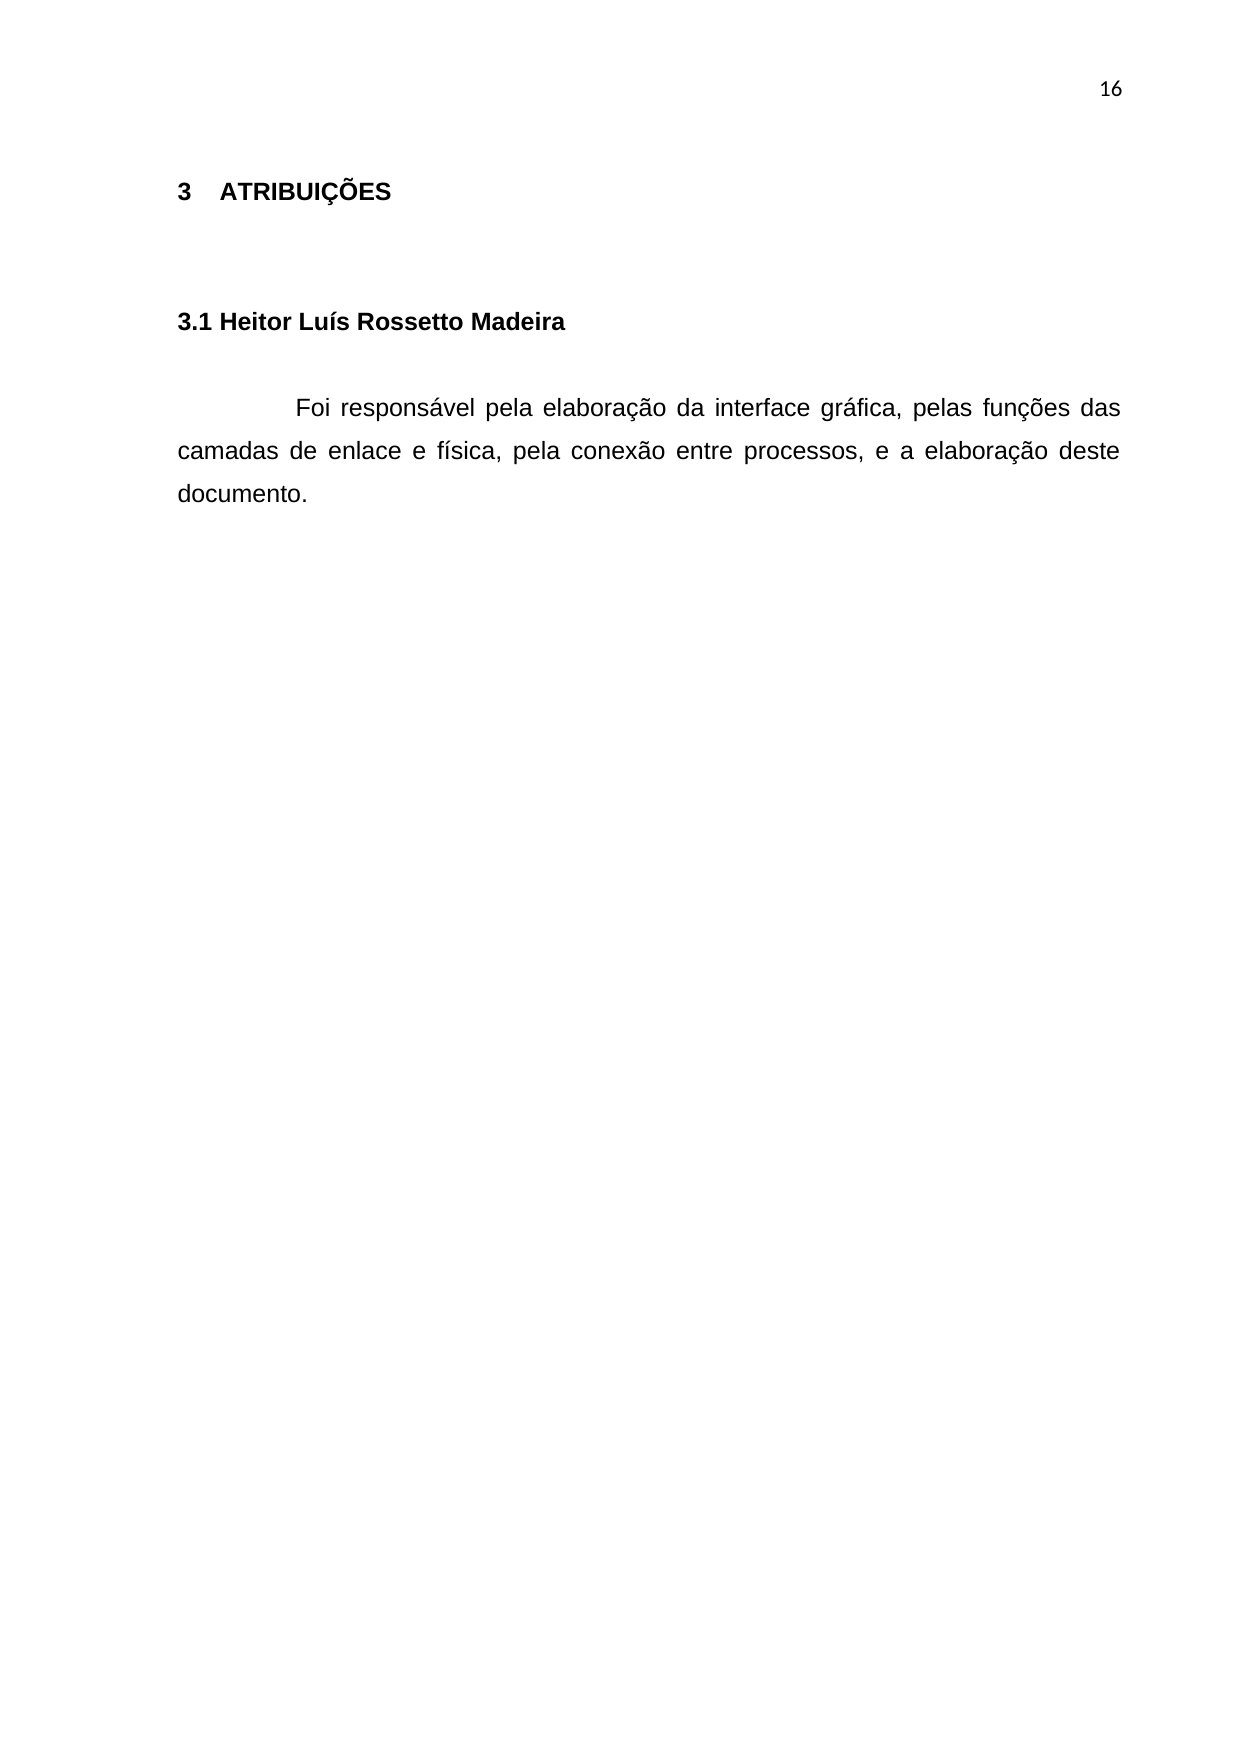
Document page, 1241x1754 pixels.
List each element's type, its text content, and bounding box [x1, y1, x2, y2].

list ATRIBUIÇÕES [177, 177, 1122, 206]
list Heitor Luís Rossetto Madeira [177, 307, 1122, 335]
text Foi responsável pela elaboração da interface gráfica, pelas funções das camadas de enlace e física, pela conexão entre processos, e a elaboração deste documento. [177, 393, 1122, 508]
